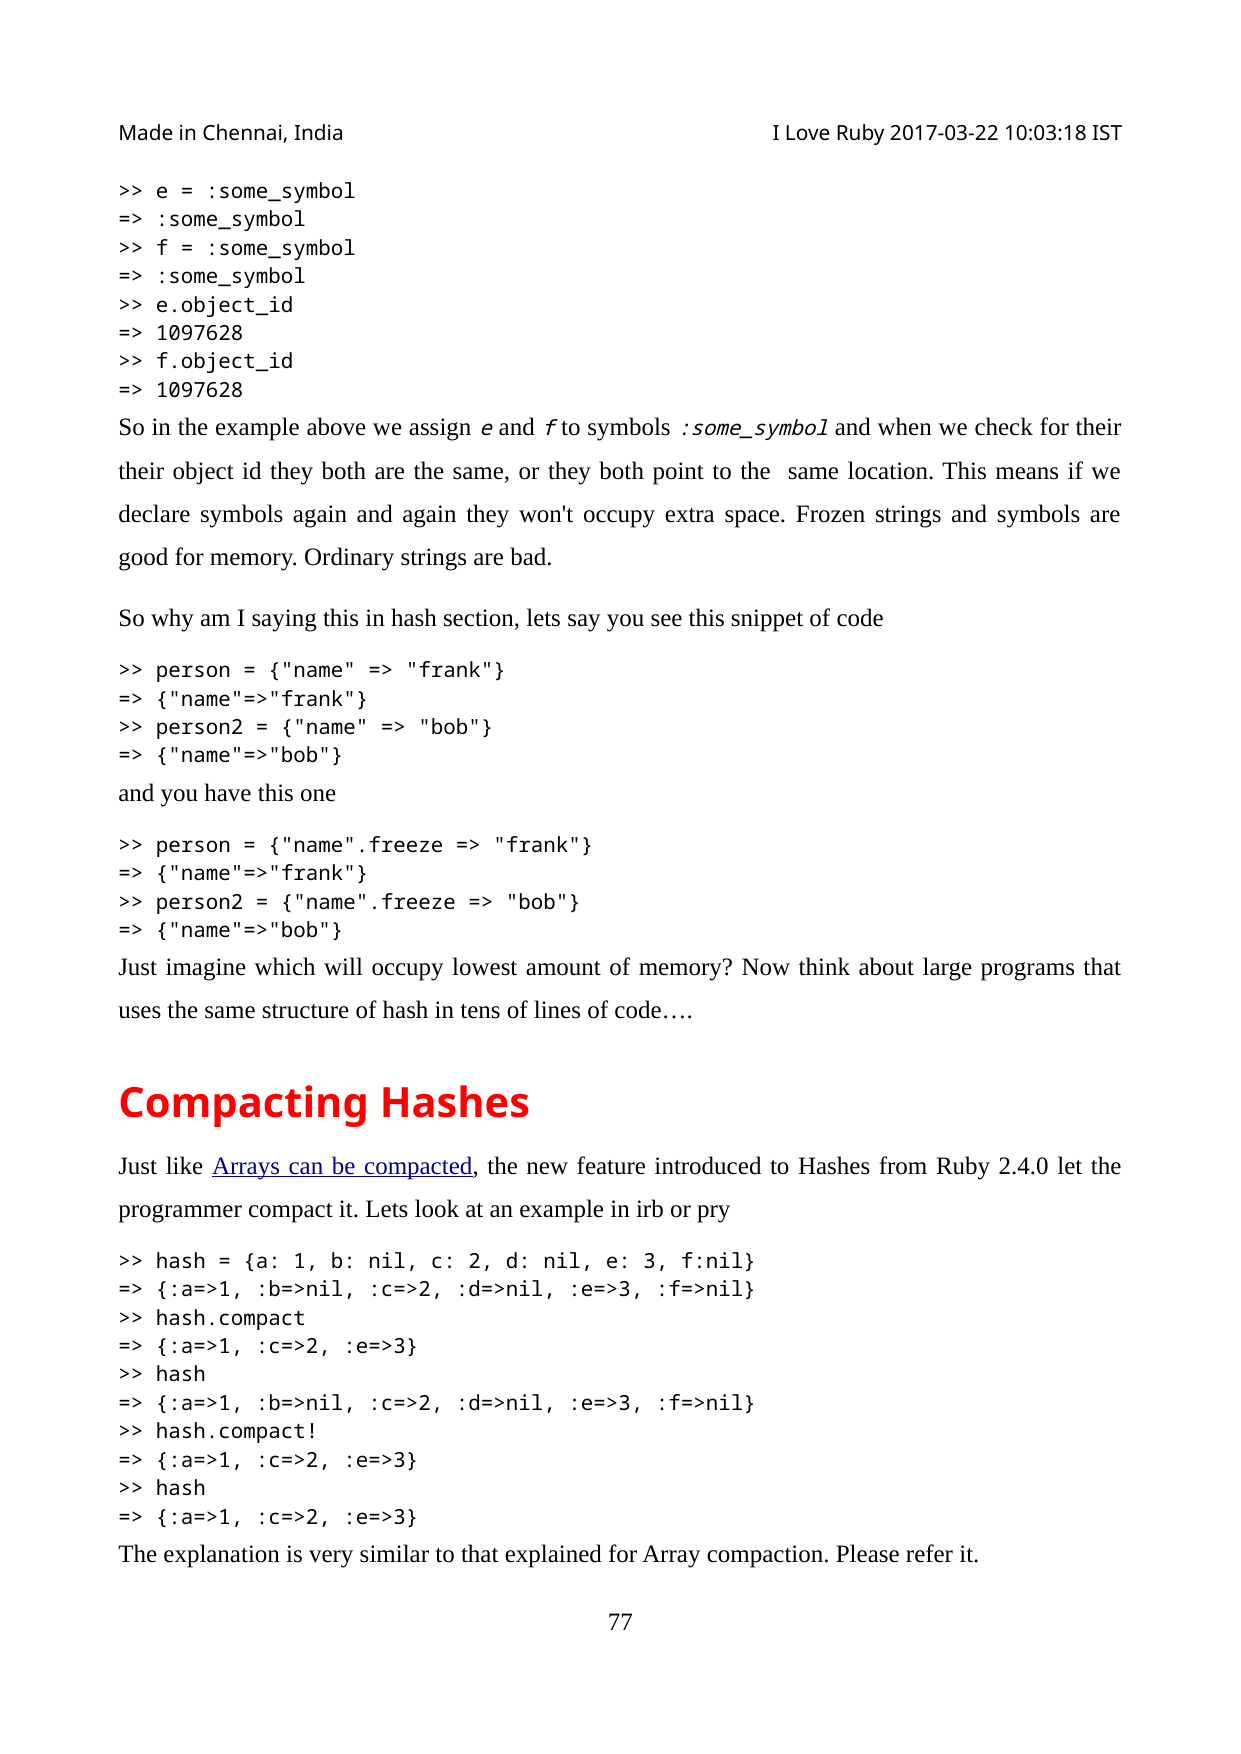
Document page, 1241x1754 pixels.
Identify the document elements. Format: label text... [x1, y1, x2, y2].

text => 1097628 [118, 318, 1122, 347]
text So why am I saying this in hash section, lets say you see this snippet of code [118, 603, 1122, 632]
text => :some_symbol [118, 204, 1122, 233]
text So in the example above we assign e and f to symbols :some_symbol and when we check for their their object id they both are the same, or they both point to the same location. This means if we declare symbols again and again they won't occupy extra space. Frozen strings and symbols are good for memory. Ordinary strings are bad. [118, 412, 1122, 571]
text => :some_symbol [118, 261, 1122, 290]
text >> hash = {a: 1, b: nil, c: 2, d: nil, e: 3, f:nil} [118, 1246, 1122, 1274]
text The explanation is very similar to that explained for Array compaction. Please refer it. [118, 1539, 1122, 1568]
subtitle Compacting Hashes [118, 1073, 1122, 1129]
text >> e = :some_symbol [118, 176, 1122, 204]
text Just like Arrays can be compacted, the new feature introduced to Hashes from Ruby 2.4.0 let the programmer compact it. Lets look at an example in irb or pry [118, 1151, 1122, 1223]
text >> person2 = {"name".freeze => "bob"} [118, 887, 1122, 915]
text => {"name"=>"bob"} [118, 915, 1122, 944]
text >> f = :some_symbol [118, 233, 1122, 261]
text => {"name"=>"frank"} [118, 858, 1122, 887]
text >> person = {"name" => "frank"} [118, 655, 1122, 684]
text >> person = {"name".freeze => "frank"} [118, 830, 1122, 858]
text => {"name"=>"bob"} [118, 741, 1122, 769]
text => {:a=>1, :b=>nil, :c=>2, :d=>nil, :e=>3, :f=>nil} [118, 1274, 1122, 1303]
text >> e.object_id [118, 290, 1122, 318]
text => 1097628 [118, 375, 1122, 403]
text => {:a=>1, :c=>2, :e=>3} [118, 1502, 1122, 1530]
text >> hash.compact! [118, 1416, 1122, 1445]
text >> hash [118, 1473, 1122, 1502]
text => {:a=>1, :b=>nil, :c=>2, :d=>nil, :e=>3, :f=>nil} [118, 1388, 1122, 1416]
text >> hash [118, 1359, 1122, 1388]
text >> person2 = {"name" => "bob"} [118, 712, 1122, 741]
text => {:a=>1, :c=>2, :e=>3} [118, 1445, 1122, 1473]
text => {"name"=>"frank"} [118, 684, 1122, 712]
text >> hash.compact [118, 1303, 1122, 1331]
text and you have this one [118, 778, 1122, 807]
text => {:a=>1, :c=>2, :e=>3} [118, 1331, 1122, 1359]
text Just imagine which will occupy lowest amount of memory? Now think about large programs that uses the same structure of hash in tens of lines of code…. [118, 952, 1122, 1024]
text >> f.object_id [118, 347, 1122, 375]
